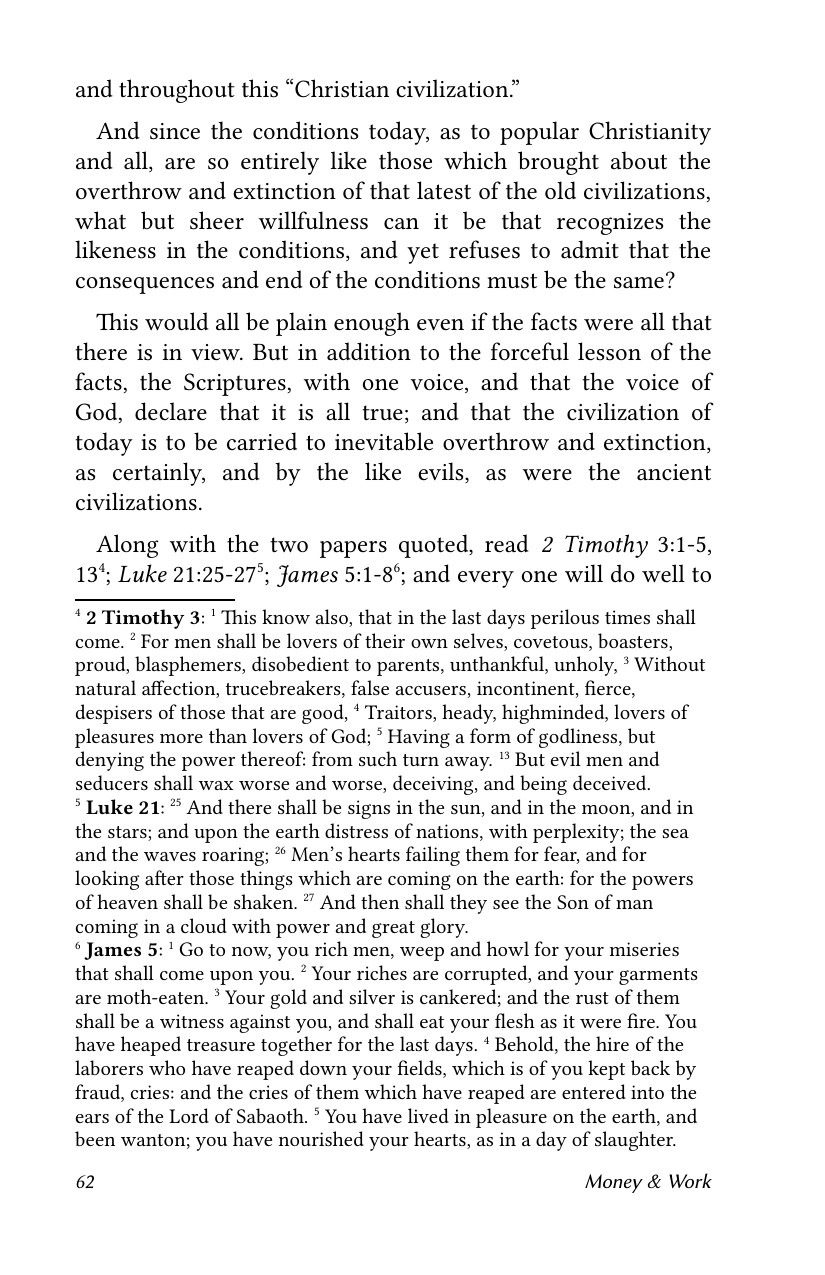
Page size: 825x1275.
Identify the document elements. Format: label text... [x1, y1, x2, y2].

text 2 Timothy 3: 1 This know also, that in the last days perilous times shall come. 2 For men shall be lovers of their own selves, covetous, boasters, proud, blasphemers, disobedient to parents, unthankful, unholy, 3 Without natural affection, trucebreakers, false accusers, incontinent, fierce, despisers of those that are good, 4 Traitors, heady, highminded, lovers of pleasures more than lovers of God; 5 Having a form of godliness, but denying the power thereof: from such turn away. 13 But evil men and seducers shall wax worse and worse, deceiving, and being deceived. [75, 606, 712, 796]
text and throughout this “Christian civilization.” [75, 75, 712, 103]
text This would all be plain enough even if the facts were all that there is in view. But in addition to the forceful lesson of the facts, the Scriptures, with one voice, and that the voice of God, declare that it is all true; and that the civilization of today is to be carried to inevitable overthrow and extinction, as certainly, and by the like evils, as were the ancient civilizations. [75, 308, 712, 516]
text Along with the two papers quoted, read 2 Timothy 3:1-5, 13; Luke 21:25-27; James 5:1-8; and every one will do well to [75, 530, 712, 588]
text Luke 21: 25 And there shall be signs in the sun, and in the moon, and in the stars; and upon the earth distress of nations, with perplexity; the sea and the waves roaring; 26 Men’s hearts failing them for fear, and for looking after those things which are coming on the earth: for the powers of heaven shall be shaken. 27 And then shall they see the Son of man coming in a cloud with power and great glory. [75, 796, 712, 938]
text James 5: 1 Go to now, you rich men, weep and howl for your miseries that shall come upon you. 2 Your riches are corrupted, and your garments are moth-eaten. 3 Your gold and silver is cankered; and the rust of them shall be a witness against you, and shall eat your flesh as it were fire. You have heaped treasure together for the last days. 4 Behold, the hire of the laborers who have reaped down your fields, which is of you kept back by fraud, cries: and the cries of them which have reaped are entered into the ears of the Lord of Sabaoth. 5 You have lived in pleasure on the earth, and been wanton; you have nourished your hearts, as in a day of slaughter. [75, 938, 712, 1152]
text And since the conditions today, as to popular Christianity and all, are so entirely like those which brought about the overthrow and extinction of that latest of the old civilizations, what but sheer willfulness can it be that recognizes the likeness in the conditions, and yet refuses to admit that the consequences and end of the conditions must be the same? [75, 117, 712, 295]
